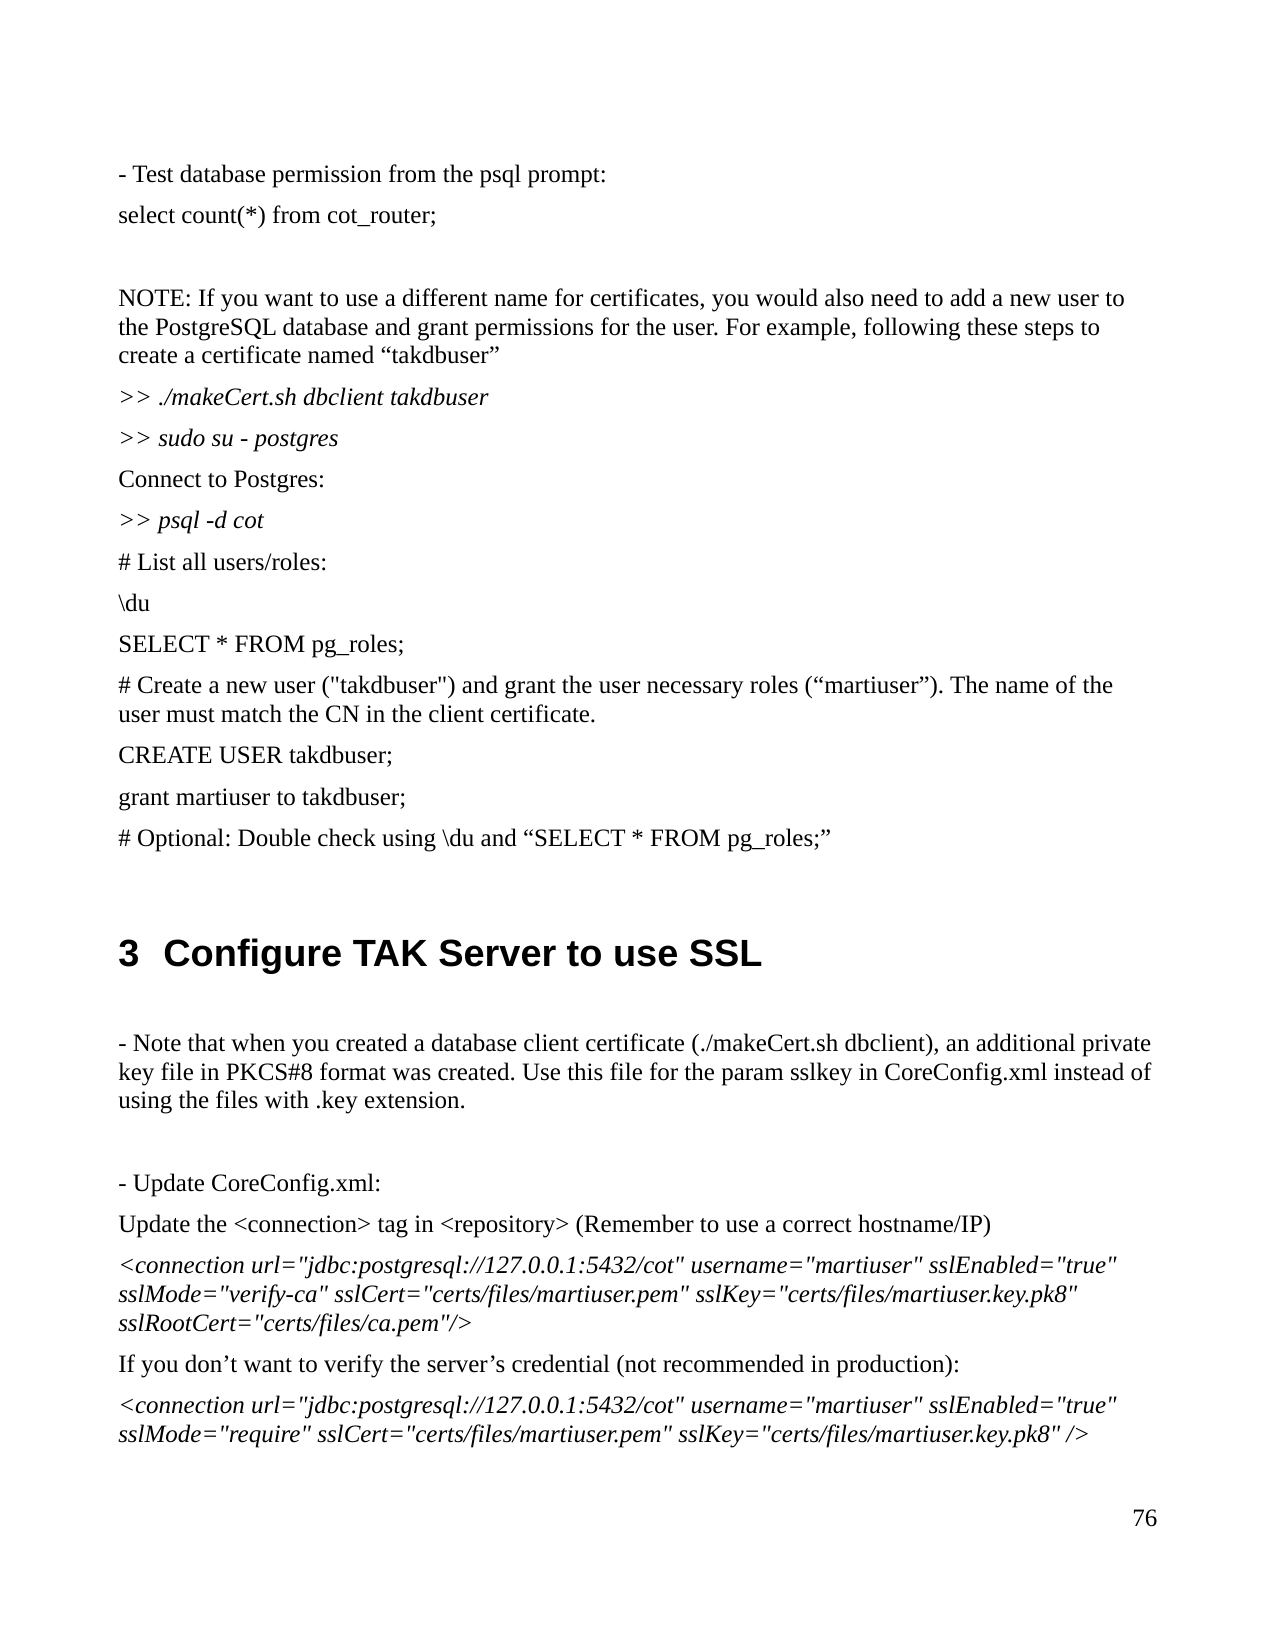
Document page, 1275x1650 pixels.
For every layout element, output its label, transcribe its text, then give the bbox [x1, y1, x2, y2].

text >> sudo su - postgres [118, 423, 1157, 452]
text <connection url="jdbc:postgresql://127.0.0.1:5432/cot" username="martiuser" sslEnabled="true" sslMode="verify-ca" sslCert="certs/files/martiuser.pem" sslKey="certs/files/martiuser.key.pk8" sslRootCert="certs/files/ca.pem"/> [118, 1251, 1157, 1337]
text NOTE: If you want to use a different name for certificates, you would also need to add a new user to the PostgreSQL database and grant permissions for the user. For example, following these steps to create a certificate named “takdbuser” [118, 283, 1157, 369]
text # Create a new user ("takdbuser") and grant the user necessary roles (“martiuser”). The name of the user must match the CN in the client certificate. [118, 671, 1157, 728]
text Connect to Postgres: [118, 464, 1157, 493]
text >> ./makeCert.sh dbclient takdbuser [118, 382, 1157, 411]
text grant martiuser to takdbuser; [118, 782, 1157, 811]
text Update the <connection> tag in <repository> (Remember to use a correct hostname/IP) [118, 1209, 1157, 1238]
text If you don’t want to verify the server’s credential (not recommended in production): [118, 1349, 1157, 1378]
text SELECT * FROM pg_roles; [118, 629, 1157, 658]
text # List all users/roles: [118, 547, 1157, 576]
text - Update CoreConfig.xml: [118, 1168, 1157, 1197]
text <connection url="jdbc:postgresql://127.0.0.1:5432/cot" username="martiuser" sslEnabled="true" sslMode="require" sslCert="certs/files/martiuser.pem" sslKey="certs/files/martiuser.key.pk8" /> [118, 1391, 1157, 1448]
subtitle Configure TAK Server to use SSL [118, 931, 1157, 974]
text CREATE USER takdbuser; [118, 741, 1157, 769]
text # Optional: Double check using \du and “SELECT * FROM pg_roles;” [118, 823, 1157, 852]
text select count(*) from cot_router; [118, 201, 1157, 229]
text \du [118, 588, 1157, 617]
text >> psql -d cot [118, 506, 1157, 534]
text - Note that when you created a database client certificate (./makeCert.sh dbclient), an additional private key file in PKCS#8 format was created. Use this file for the param sslkey in CoreConfig.xml instead of using the files with .key extension. [118, 1028, 1157, 1114]
text - Test database permission from the psql prompt: [118, 159, 1157, 188]
